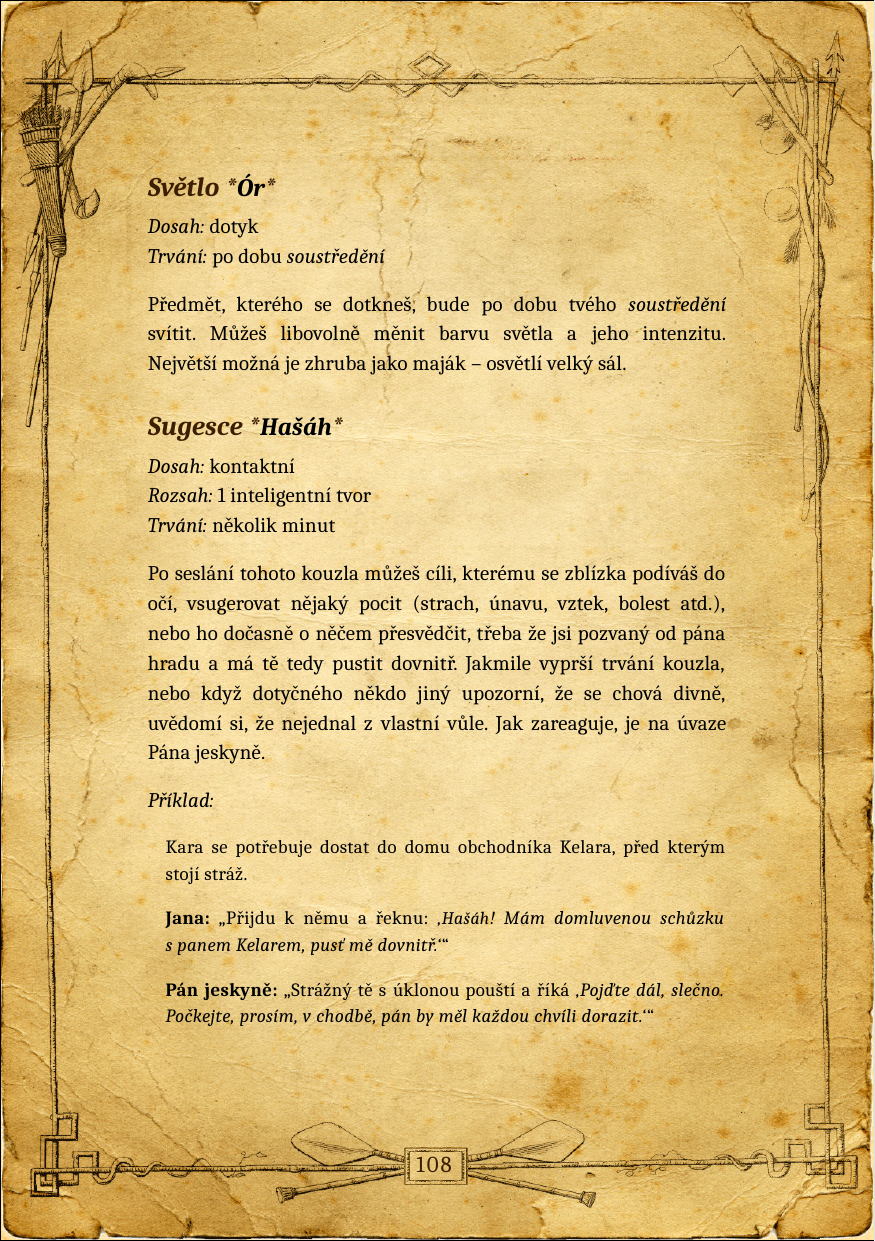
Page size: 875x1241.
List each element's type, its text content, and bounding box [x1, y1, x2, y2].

picture [1, 1, 874, 1240]
subtitle Sugesce *Hašáh* [148, 411, 726, 442]
text Pán jeskyně: „Strážný tě s⁠ úklonou pouští a⁠ říká ‚Pojďte dál, slečno. Počkejte, prosím, v⁠ chodbě, pán by měl každou chvíli dorazit.‘“ [165, 979, 726, 1028]
text Jana: „Přijdu k⁠ němu a⁠ řeknu: ‚Hašáh! Mám domluvenou schůzku s⁠ panem Kelarem, pusť mě dovnitř.‘“ [165, 908, 726, 956]
text Příklad: [148, 789, 726, 813]
text Kara se potřebuje dostat do domu obchodníka Kelara, před kterým stojí stráž. [165, 836, 726, 885]
subtitle Světlo *Ór* [148, 172, 726, 203]
text Dosah: dotyk Trvání: po dobu soustředění [148, 215, 726, 268]
text Dosah: kontaktní Rozsah: 1 inteligentní tvor Trvání: několik minut [148, 454, 726, 538]
text Předmět, kterého se dotkneš, bude po dobu tvého soustředění svítit. Můžeš libovolně měnit barvu světla a⁠ jeho intenzitu. Největší možná je zhruba jako maják – osvětlí velký sál. [148, 292, 726, 376]
text Po seslání tohoto kouzla můžeš cíli, kterému se zblízka podíváš do očí, vsugerovat nějaký pocit (strach, únavu, vztek, bolest atd.), nebo ho dočasně o⁠ něčem přesvědčit, třeba že jsi pozvaný od pána hradu a⁠ má tě tedy pustit dovnitř. Jakmile vyprší trvání kouzla, nebo když dotyčného někdo jiný upozorní, že se chová divně, uvědomí si, že nejednal z⁠ vlastní vůle. Jak zareaguje, je na úvaze Pána jeskyně. [148, 562, 726, 765]
